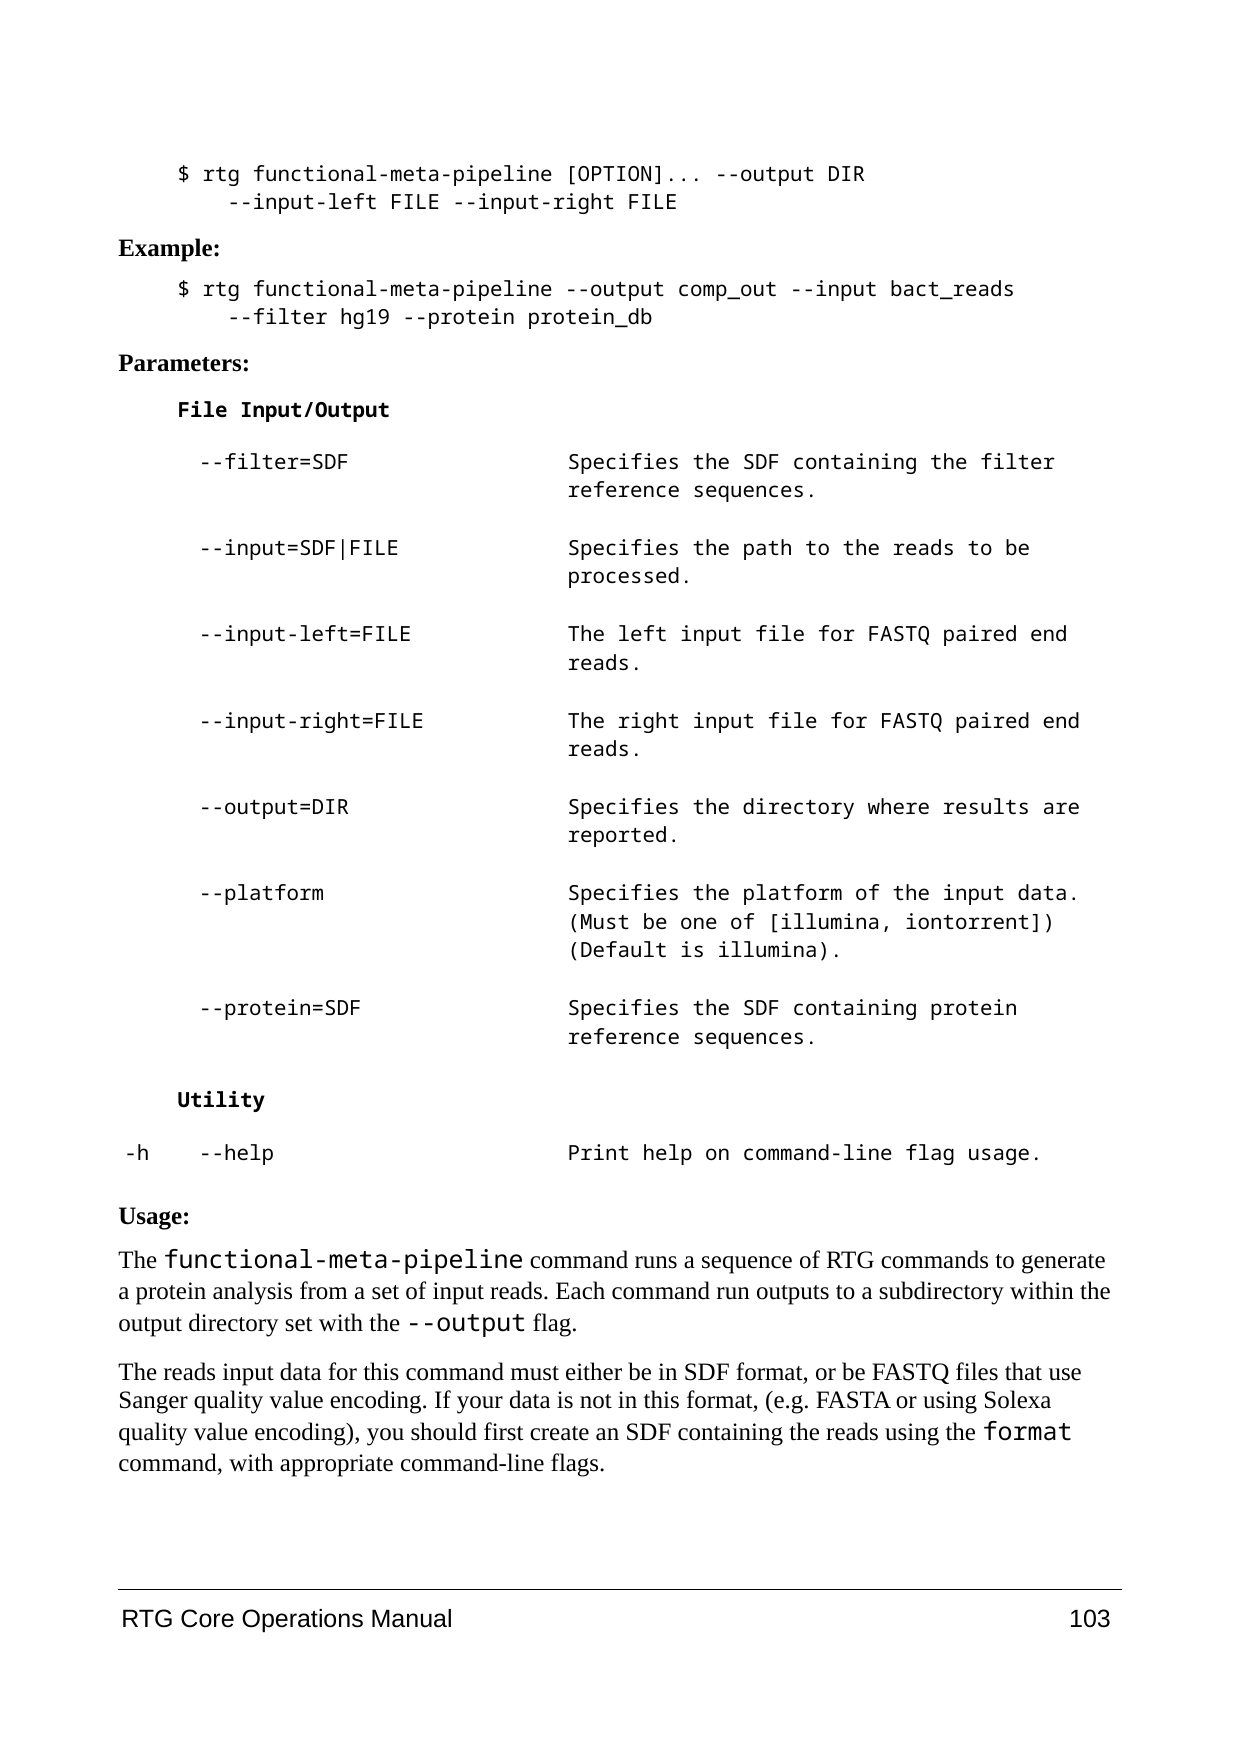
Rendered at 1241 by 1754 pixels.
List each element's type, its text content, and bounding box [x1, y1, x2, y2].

table_cell Specifies the path to the reads to be processed. [561, 521, 1093, 608]
table_cell The left input file for FASTQ paired end reads. [561, 608, 1093, 694]
table_cell --output=DIR [193, 780, 561, 867]
text The functional-meta-pipeline command runs a sequence of RTG commands to generate a protein analysis from a set of input reads. Each command run outputs to a subdirectory within the output directory set with the --output flag. [118, 1242, 1122, 1339]
table_cell --platform [193, 867, 561, 982]
table_cell The right input file for FASTQ paired end reads. [561, 694, 1093, 780]
table_header --filter=SDF [193, 435, 561, 521]
subtitle Example: [118, 233, 1122, 262]
table_cell [118, 867, 193, 982]
table_cell --input-left=FILE [193, 608, 561, 694]
table_header Specifies the SDF containing the filter reference sequences. [561, 435, 1093, 521]
table_cell --input-right=FILE [193, 694, 561, 780]
text Utility [177, 1086, 1122, 1114]
table_header [118, 435, 193, 521]
subtitle Parameters: [118, 348, 1122, 377]
subtitle Usage: [118, 1201, 1122, 1230]
table_header Print help on command-line flag usage. [561, 1126, 1093, 1184]
table_cell Specifies the directory where results are reported. [561, 780, 1093, 867]
table_cell [118, 982, 193, 1068]
table_cell Specifies the SDF containing protein reference sequences. [561, 982, 1093, 1068]
table_cell [118, 780, 193, 867]
text $ rtg functional-meta-pipeline --output comp_out --input bact_reads --filter hg19 --protein protein_db [177, 274, 1122, 331]
text The reads input data for this command must either be in SDF format, or be FASTQ files that use Sanger quality value encoding. If your data is not in this format, (e.g. FASTA or using Solexa quality value encoding), you should first create an SDF containing the reads using the format command, with appropriate command-line flags. [118, 1357, 1122, 1477]
table_cell [118, 694, 193, 780]
table_cell --protein=SDF [193, 982, 561, 1068]
text File Input/Output [177, 395, 1122, 423]
text $ rtg functional-meta-pipeline [OPTION]... --output DIR --input-left FILE --input-right FILE [177, 159, 1122, 216]
table_header --help [193, 1126, 561, 1184]
table_cell --input=SDF|FILE [193, 521, 561, 608]
table_cell [118, 521, 193, 608]
table_cell [118, 608, 193, 694]
table_header -h [118, 1126, 193, 1184]
table_cell Specifies the platform of the input data. (Must be one of [illumina, iontorrent]) (Default is illumina). [561, 867, 1093, 982]
